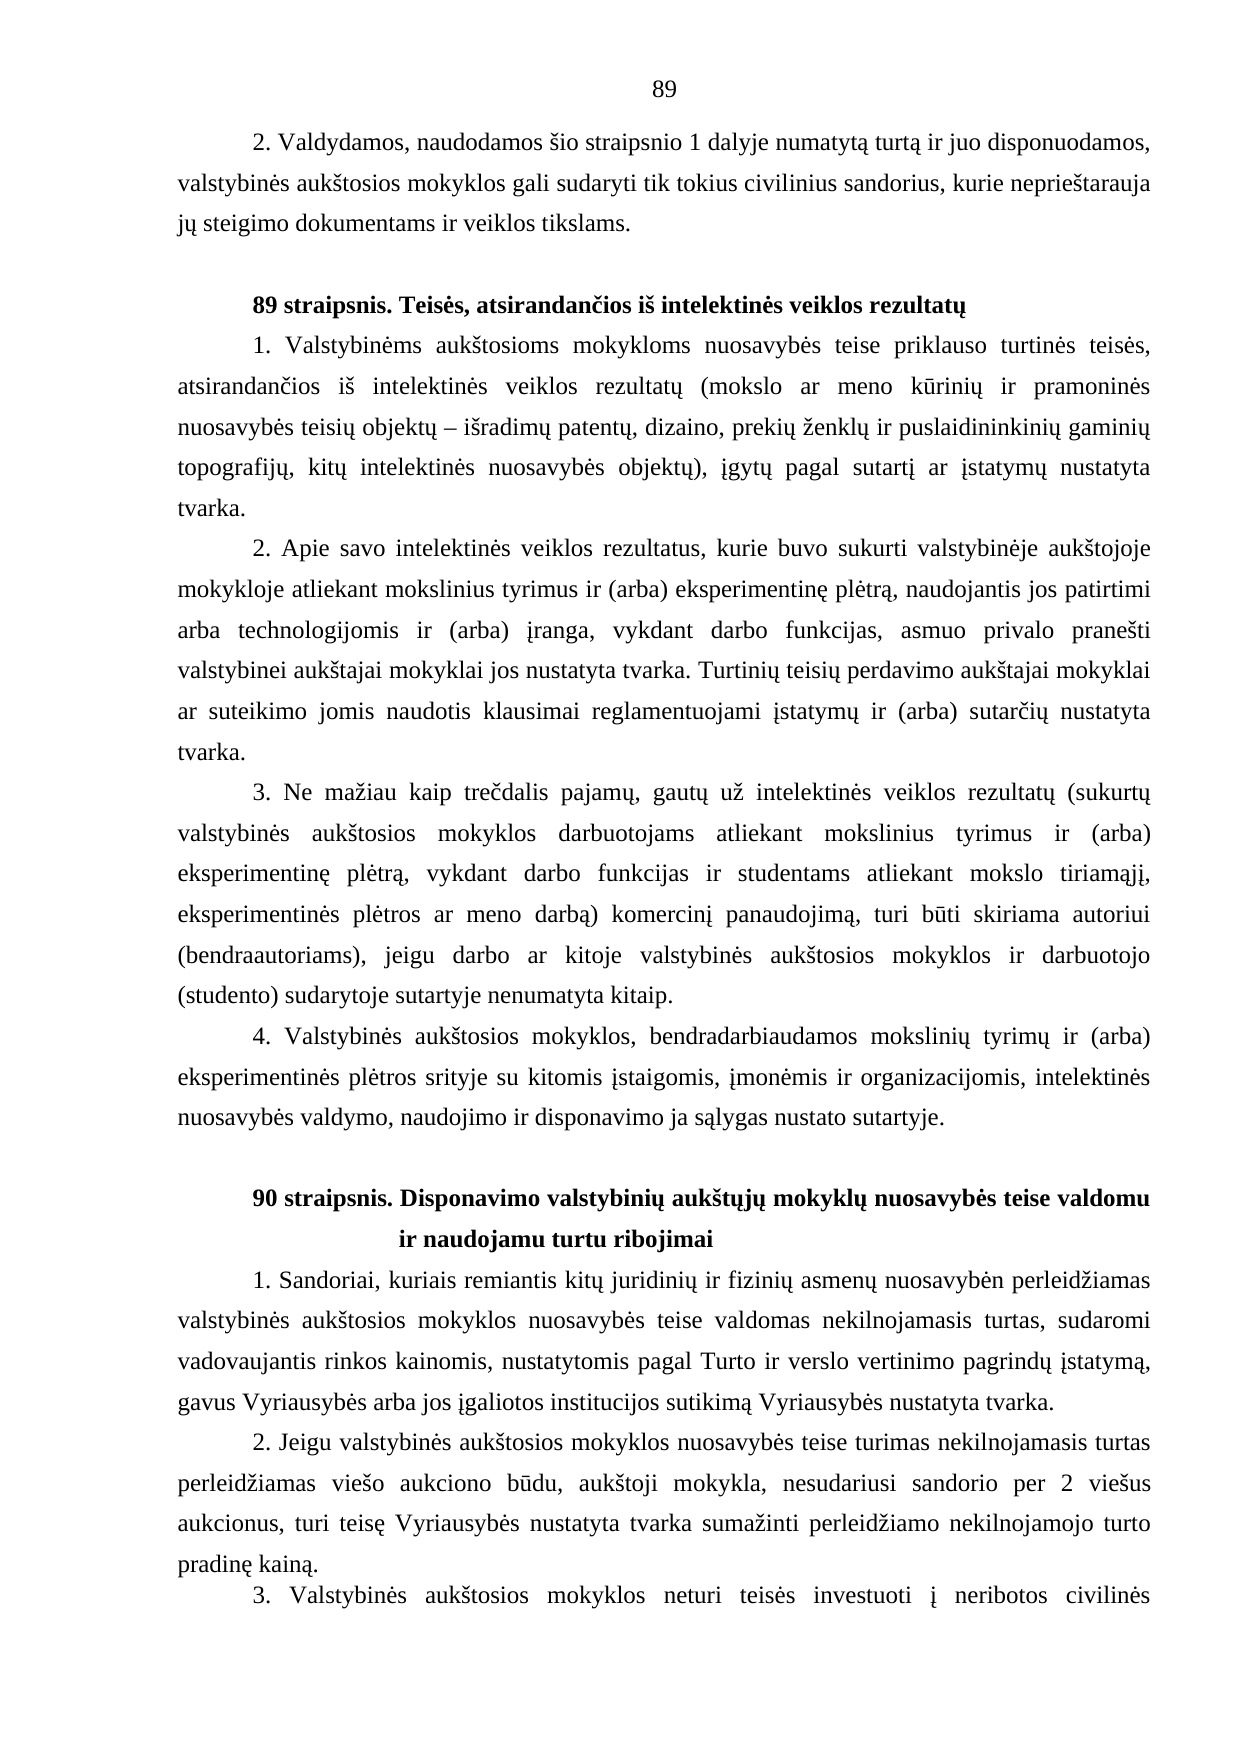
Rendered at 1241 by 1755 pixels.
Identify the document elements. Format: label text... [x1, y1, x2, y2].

text 90 straipsnis. Disponavimo valstybinių aukštųjų mokyklų nuosavybės teise valdomu ir naudojamu turtu ribojimai [252, 1174, 1152, 1256]
text 1. Valstybinėms aukštosioms mokykloms nuosavybės teise priklauso turtinės teisės, atsirandančios iš intelektinės veiklos rezultatų (mokslo ar meno kūrinių ir pramoninės nuosavybės teisių objektų – išradimų patentų, dizaino, prekių ženklų ir puslaidininkinių gaminių topografijų, kitų intelektinės nuosavybės objektų), įgytų pagal sutartį ar įstatymų nustatyta tvarka. [177, 321, 1152, 524]
text 4. Valstybinės aukštosios mokyklos, bendradarbiaudamos mokslinių tyrimų ir (arba) eksperimentinės plėtros srityje su kitomis įstaigomis, įmonėmis ir organizacijomis, intelektinės nuosavybės valdymo, naudojimo ir disponavimo ja sąlygas nustato sutartyje. [177, 1012, 1152, 1134]
text 3. Valstybinės aukštosios mokyklos neturi teisės investuoti į neribotos civilinės [177, 1581, 1152, 1609]
text 1. Sandoriai, kuriais remiantis kitų juridinių ir fizinių asmenų nuosavybėn perleidžiamas valstybinės aukštosios mokyklos nuosavybės teise valdomas nekilnojamasis turtas, sudaromi vadovaujantis rinkos kainomis, nustatytomis pagal Turto ir verslo vertinimo pagrindų įstatymą, gavus Vyriausybės arba jos įgaliotos institucijos sutikimą Vyriausybės nustatyta tvarka. [177, 1256, 1152, 1418]
text 2. Apie savo intelektinės veiklos rezultatus, kurie buvo sukurti valstybinėje aukštojoje mokykloje atliekant mokslinius tyrimus ir (arba) eksperimentinę plėtrą, naudojantis jos patirtimi arba technologijomis ir (arba) įranga, vykdant darbo funkcijas, asmuo privalo pranešti valstybinei aukštajai mokyklai jos nustatyta tvarka. Turtinių teisių perdavimo aukštajai mokyklai ar suteikimo jomis naudotis klausimai reglamentuojami įstatymų ir (arba) sutarčių nustatyta tvarka. [177, 524, 1152, 768]
text 3. Ne mažiau kaip trečdalis pajamų, gautų už intelektinės veiklos rezultatų (sukurtų valstybinės aukštosios mokyklos darbuotojams atliekant mokslinius tyrimus ir (arba) eksperimentinę plėtrą, vykdant darbo funkcijas ir studentams atliekant mokslo tiriamąjį, eksperimentinės plėtros ar meno darbą) komercinį panaudojimą, turi būti skiriama autoriui (bendraautoriams), jeigu darbo ar kitoje valstybinės aukštosios mokyklos ir darbuotojo (studento) sudarytoje sutartyje nenumatyta kitaip. [177, 768, 1152, 1012]
text 2. Jeigu valstybinės aukštosios mokyklos nuosavybės teise turimas nekilnojamasis turtas perleidžiamas viešo aukciono būdu, aukštoji mokykla, nesudariusi sandorio per 2 viešus aukcionus, turi teisę Vyriausybės nustatyta tvarka sumažinti perleidžiamo nekilnojamojo turto pradinę kainą. [177, 1418, 1152, 1581]
text 2. Valdydamos, naudodamos šio straipsnio 1 dalyje numatytą turtą ir juo disponuodamos, valstybinės aukštosios mokyklos gali sudaryti tik tokius civilinius sandorius, kurie neprieštarauja jų steigimo dokumentams ir veiklos tikslams. [177, 118, 1152, 240]
text 89 straipsnis. Teisės, atsirandančios iš intelektinės veiklos rezultatų [177, 281, 1152, 321]
